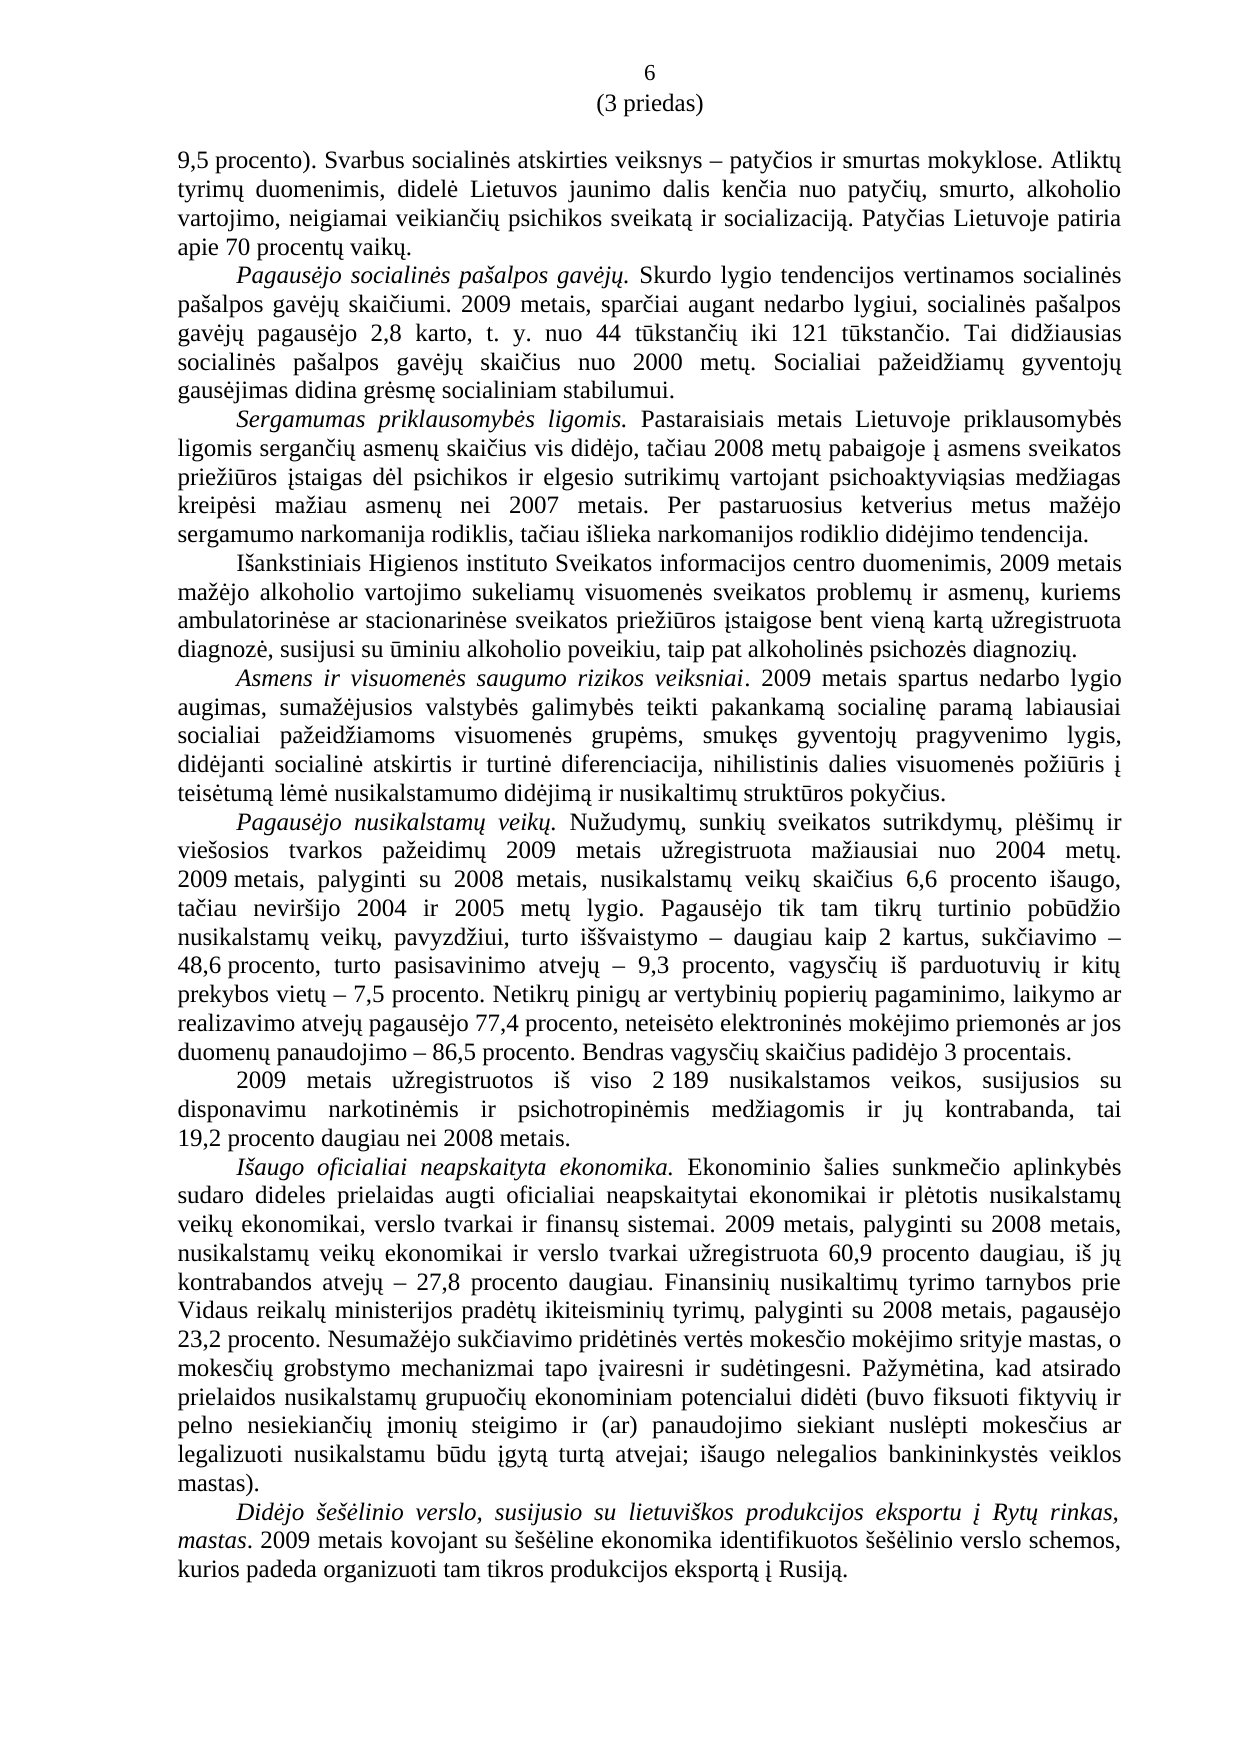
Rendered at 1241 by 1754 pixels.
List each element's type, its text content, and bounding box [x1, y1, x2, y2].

text Išaugo oficialiai neapskaityta ekonomika. Ekonominio šalies sunkmečio aplinkybės sudaro dideles prielaidas augti oficialiai neapskaitytai ekonomikai ir plėtotis nusikalstamų veikų ekonomikai, verslo tvarkai ir finansų sistemai. 2009 metais, palyginti su 2008 metais, nusikalstamų veikų ekonomikai ir verslo tvarkai užregistruota 60,9 procento daugiau, iš jų kontrabandos atvejų – 27,8 procento daugiau. Finansinių nusikaltimų tyrimo tarnybos prie Vidaus reikalų ministerijos pradėtų ikiteisminių tyrimų, palyginti su 2008 metais, pagausėjo 23,2 procento. Nesumažėjo sukčiavimo pridėtinės vertės mokesčio mokėjimo srityje mastas, o mokesčių grobstymo mechanizmai tapo įvairesni ir sudėtingesni. Pažymėtina, kad atsirado prielaidos nusikalstamų grupuočių ekonominiam potencialui didėti (buvo fiksuoti fiktyvių ir pelno nesiekiančių įmonių steigimo ir (ar) panaudojimo siekiant nuslėpti mokesčius ar legalizuoti nusikalstamu būdu įgytą turtą atvejai; išaugo nelegalios bankininkystės veiklos mastas). [177, 1152, 1122, 1497]
text Asmens ir visuomenės saugumo rizikos veiksniai. 2009 metais spartus nedarbo lygio augimas, sumažėjusios valstybės galimybės teikti pakankamą socialinę paramą labiausiai socialiai pažeidžiamoms visuomenės grupėms, smukęs gyventojų pragyvenimo lygis, didėjanti socialinė atskirtis ir turtinė diferenciacija, nihilistinis dalies visuomenės požiūris į teisėtumą lėmė nusikalstamumo didėjimą ir nusikaltimų struktūros pokyčius. [177, 663, 1122, 807]
text 9,5 procento). Svarbus socialinės atskirties veiksnys – patyčios ir smurtas mokyklose. Atliktų tyrimų duomenimis, didelė Lietuvos jaunimo dalis kenčia nuo patyčių, smurto, alkoholio vartojimo, neigiamai veikiančių psichikos sveikatą ir socializaciją. Patyčias Lietuvoje patiria apie 70 procentų vaikų. [177, 145, 1122, 260]
text 2009 metais užregistruotos iš viso 2 189 nusikalstamos veikos, susijusios su disponavimu narkotinėmis ir psichotropinėmis medžiagomis ir jų kontrabanda, tai 19,2 procento daugiau nei 2008 metais. [177, 1065, 1122, 1152]
text Pagausėjo socialinės pašalpos gavėjų. Skurdo lygio tendencijos vertinamos socialinės pašalpos gavėjų skaičiumi. 2009 metais, sparčiai augant nedarbo lygiui, socialinės pašalpos gavėjų pagausėjo 2,8 karto, t. y. nuo 44 tūkstančių iki 121 tūkstančio. Tai didžiausias socialinės pašalpos gavėjų skaičius nuo 2000 metų. Socialiai pažeidžiamų gyventojų gausėjimas didina grėsmę socialiniam stabilumui. [177, 260, 1122, 404]
text Išankstiniais Higienos instituto Sveikatos informacijos centro duomenimis, 2009 metais mažėjo alkoholio vartojimo sukeliamų visuomenės sveikatos problemų ir asmenų, kuriems ambulatorinėse ar stacionarinėse sveikatos priežiūros įstaigose bent vieną kartą užregistruota diagnozė, susijusi su ūminiu alkoholio poveikiu, taip pat alkoholinės psichozės diagnozių. [177, 548, 1122, 663]
text Pagausėjo nusikalstamų veikų. Nužudymų, sunkių sveikatos sutrikdymų, plėšimų ir viešosios tvarkos pažeidimų 2009 metais užregistruota mažiausiai nuo 2004 metų. 2009 metais, palyginti su 2008 metais, nusikalstamų veikų skaičius 6,6 procento išaugo, tačiau neviršijo 2004 ir 2005 metų lygio. Pagausėjo tik tam tikrų turtinio pobūdžio nusikalstamų veikų, pavyzdžiui, turto iššvaistymo – daugiau kaip 2 kartus, sukčiavimo – 48,6 procento, turto pasisavinimo atvejų – 9,3 procento, vagysčių iš parduotuvių ir kitų prekybos vietų – 7,5 procento. Netikrų pinigų ar vertybinių popierių pagaminimo, laikymo ar realizavimo atvejų pagausėjo 77,4 procento, neteisėto elektroninės mokėjimo priemonės ar jos duomenų panaudojimo – 86,5 procento. Bendras vagysčių skaičius padidėjo 3 procentais. [177, 807, 1122, 1065]
text Sergamumas priklausomybės ligomis. Pastaraisiais metais Lietuvoje priklausomybės ligomis sergančių asmenų skaičius vis didėjo, tačiau 2008 metų pabaigoje į asmens sveikatos priežiūros įstaigas dėl psichikos ir elgesio sutrikimų vartojant psichoaktyviąsias medžiagas kreipėsi mažiau asmenų nei 2007 metais. Per pastaruosius ketverius metus mažėjo sergamumo narkomanija rodiklis, tačiau išlieka narkomanijos rodiklio didėjimo tendencija. [177, 404, 1122, 548]
text Didėjo šešėlinio verslo, susijusio su lietuviškos produkcijos eksportu į Rytų rinkas, mastas. 2009 metais kovojant su šešėline ekonomika identifikuotos šešėlinio verslo schemos, kurios padeda organizuoti tam tikros produkcijos eksportą į Rusiją. [177, 1497, 1122, 1583]
